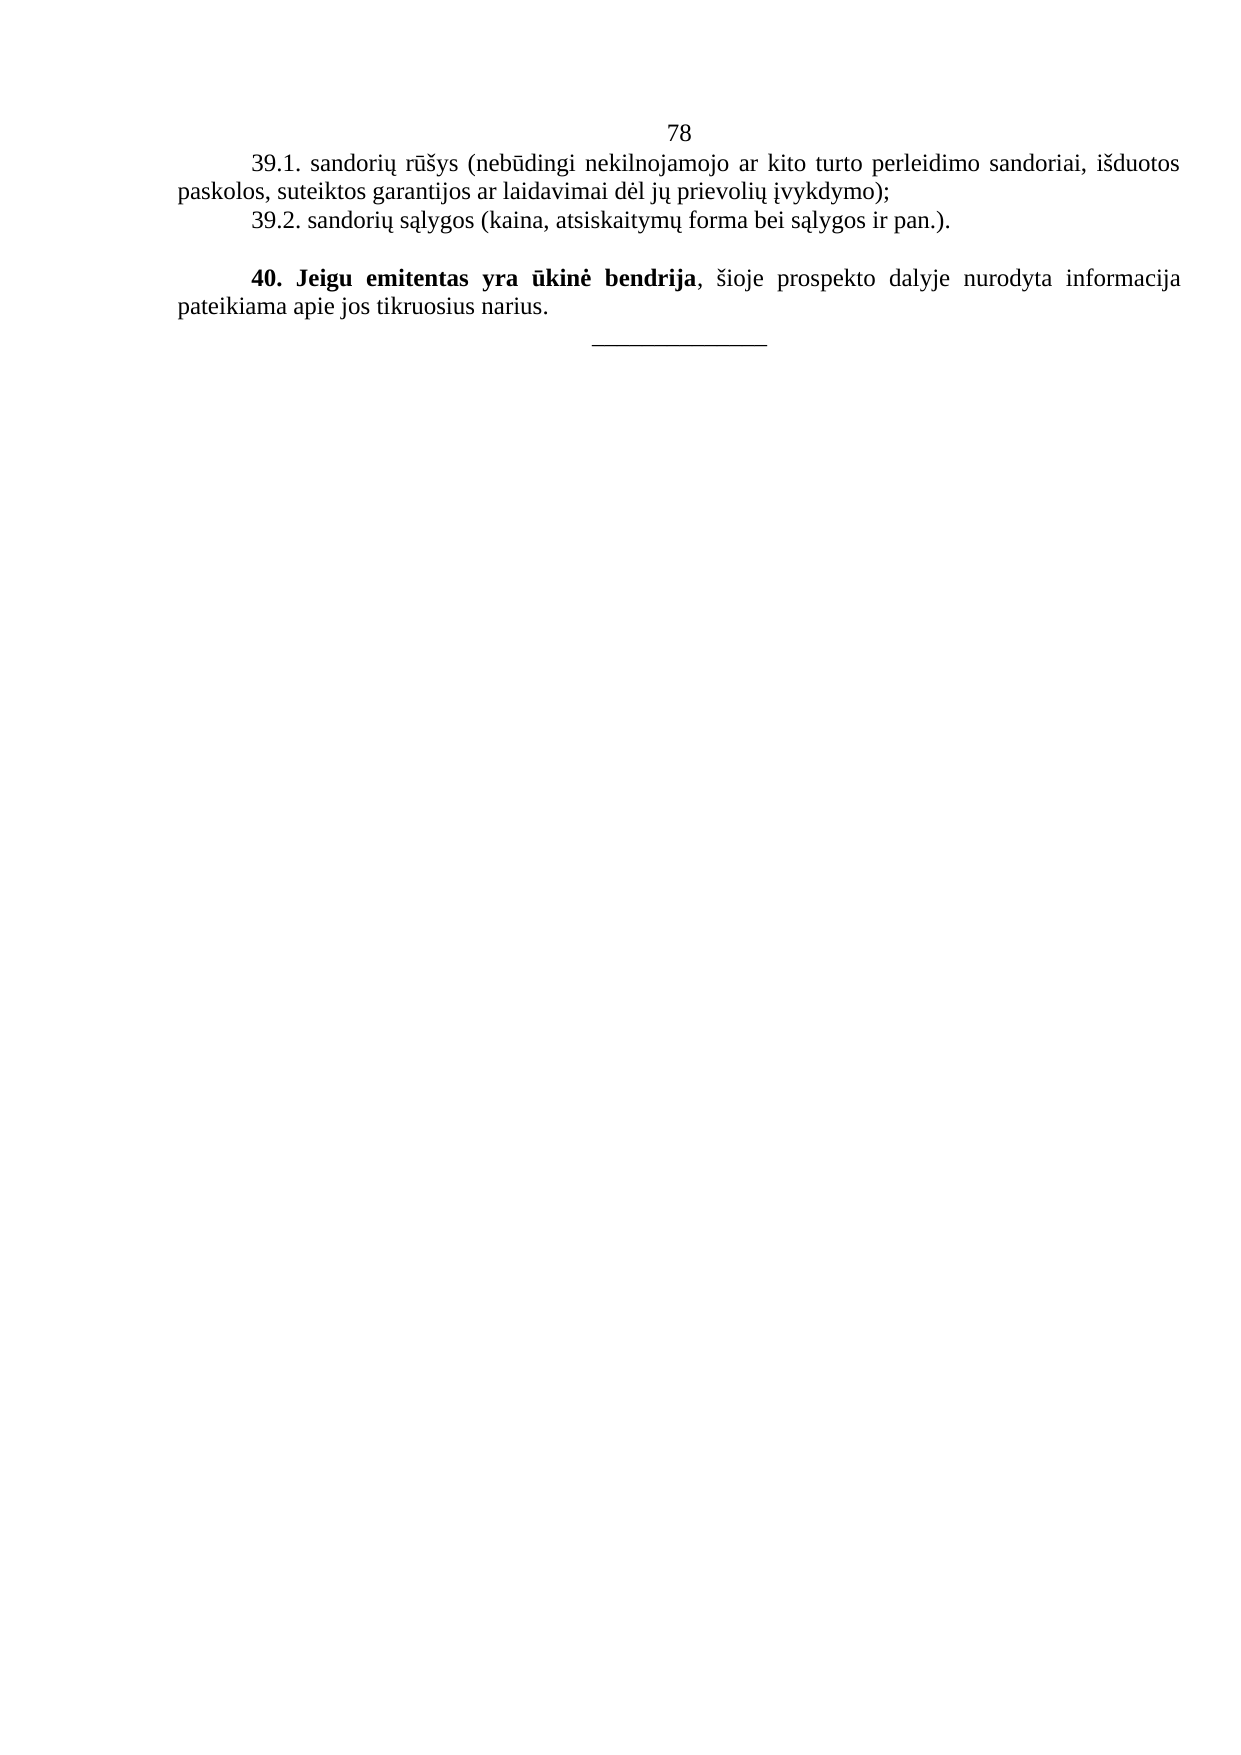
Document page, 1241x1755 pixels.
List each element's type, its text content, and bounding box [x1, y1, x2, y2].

text 39.2. sandorių sąlygos (kaina, atsiskaitymų forma bei sąlygos ir pan.). [177, 205, 1181, 234]
text 39.1. sandorių rūšys (nebūdingi nekilnojamojo ar kito turto perleidimo sandoriai, išduotos paskolos, suteiktos garantijos ar laidavimai dėl jų prievolių įvykdymo); [177, 148, 1181, 205]
text 40. Jeigu emitentas yra ūkinė bendrija, šioje prospekto dalyje nurodyta informacija pateikiama apie jos tikruosius narius. [177, 263, 1181, 320]
text ______________ [177, 320, 1181, 349]
